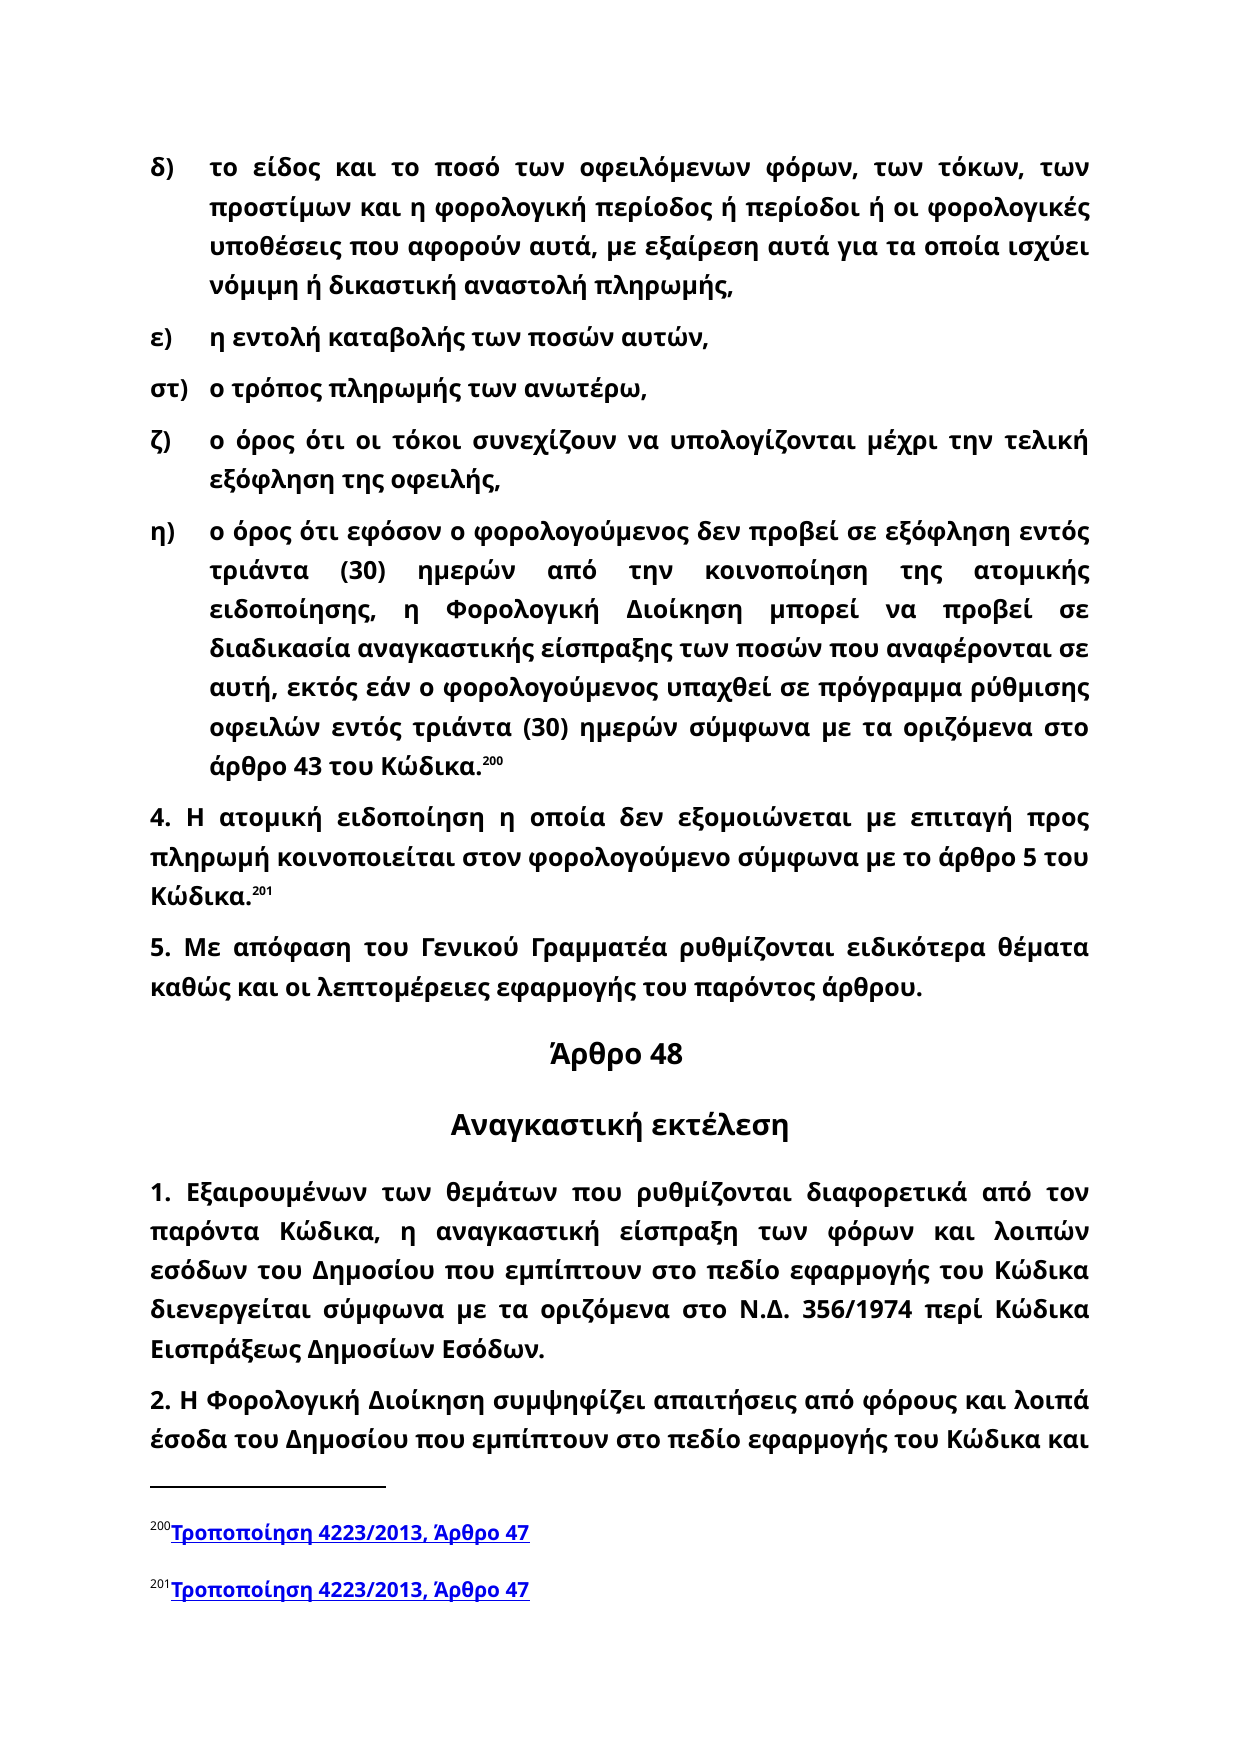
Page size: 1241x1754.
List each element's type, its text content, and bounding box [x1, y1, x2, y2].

subtitle Αναγκαστική εκτέλεση [150, 1104, 1090, 1144]
list ζ) ο όρος ότι οι τόκοι συνεχίζουν να υπολογίζονται μέχρι την τελική εξόφληση της οφειλής, [150, 422, 1090, 496]
list η) ο όρος ότι εφόσον ο φορολογούμενος δεν προβεί σε εξόφληση εντός τριάντα (30) ημερών από την κοινοποίηση της ατομικής ειδοποίησης, η Φορολογική Διοίκηση μπορεί να προβεί σε διαδικασία αναγκαστικής είσπραξης των ποσών που αναφέρονται σε αυτή, εκτός εάν ο φορολογούμενος υπαχθεί σε πρόγραμμα ρύθμισης οφειλών εντός τριάντα (30) ημερών σύμφωνα με τα οριζόμενα στο άρθρο 43 του Κώδικα. [150, 513, 1090, 782]
list ε) η εντολή καταβολής των ποσών αυτών, [150, 319, 1090, 353]
text 5. Με απόφαση του Γενικού Γραμματέα ρυθμίζονται ειδικότερα θέματα καθώς και οι λεπτομέρειες εφαρμογής του παρόντος άρθρου. [150, 930, 1090, 1003]
text 1. Εξαιρουμένων των θεμάτων που ρυθμίζονται διαφορετικά από τον παρόντα Κώδικα, η αναγκαστική είσπραξη των φόρων και λοιπών εσόδων του Δημοσίου που εμπίπτουν στο πεδίο εφαρμογής του Κώδικα διενεργείται σύμφωνα με τα οριζόμενα στο Ν.Δ. 356/1974 περί Κώδικα Εισπράξεως Δημοσίων Εσόδων. [150, 1174, 1090, 1365]
text 2. Η Φορολογική Διοίκηση συμψηφίζει απαιτήσεις από φόρους και λοιπά έσοδα του Δημοσίου που εμπίπτουν στο πεδίο εφαρμογής του Κώδικα και [150, 1383, 1090, 1456]
list στ) ο τρόπος πληρωμής των ανωτέρω, [150, 371, 1090, 405]
text Τροποποίηση 4223/2013, Άρθρο 47 [150, 1518, 1090, 1546]
text Τροποποίηση 4223/2013, Άρθρο 47 [150, 1576, 1090, 1604]
list δ) το είδος και το ποσό των οφειλόμενων φόρων, των τόκων, των προστίμων και η φορολογική περίοδος ή περίοδοι ή οι φορολογικές υποθέσεις που αφορούν αυτά, με εξαίρεση αυτά για τα οποία ισχύει νόμιμη ή δικαστική αναστολή πληρωμής, [150, 150, 1090, 302]
text 4. Η ατομική ειδοποίηση η οποία δεν εξομοιώνεται με επιταγή προς πληρωμή κοινοποιείται στον φορολογούμενο σύμφωνα με το άρθρο 5 του Κώδικα. [150, 800, 1090, 912]
subtitle Άρθρο 48 [150, 1033, 1090, 1073]
